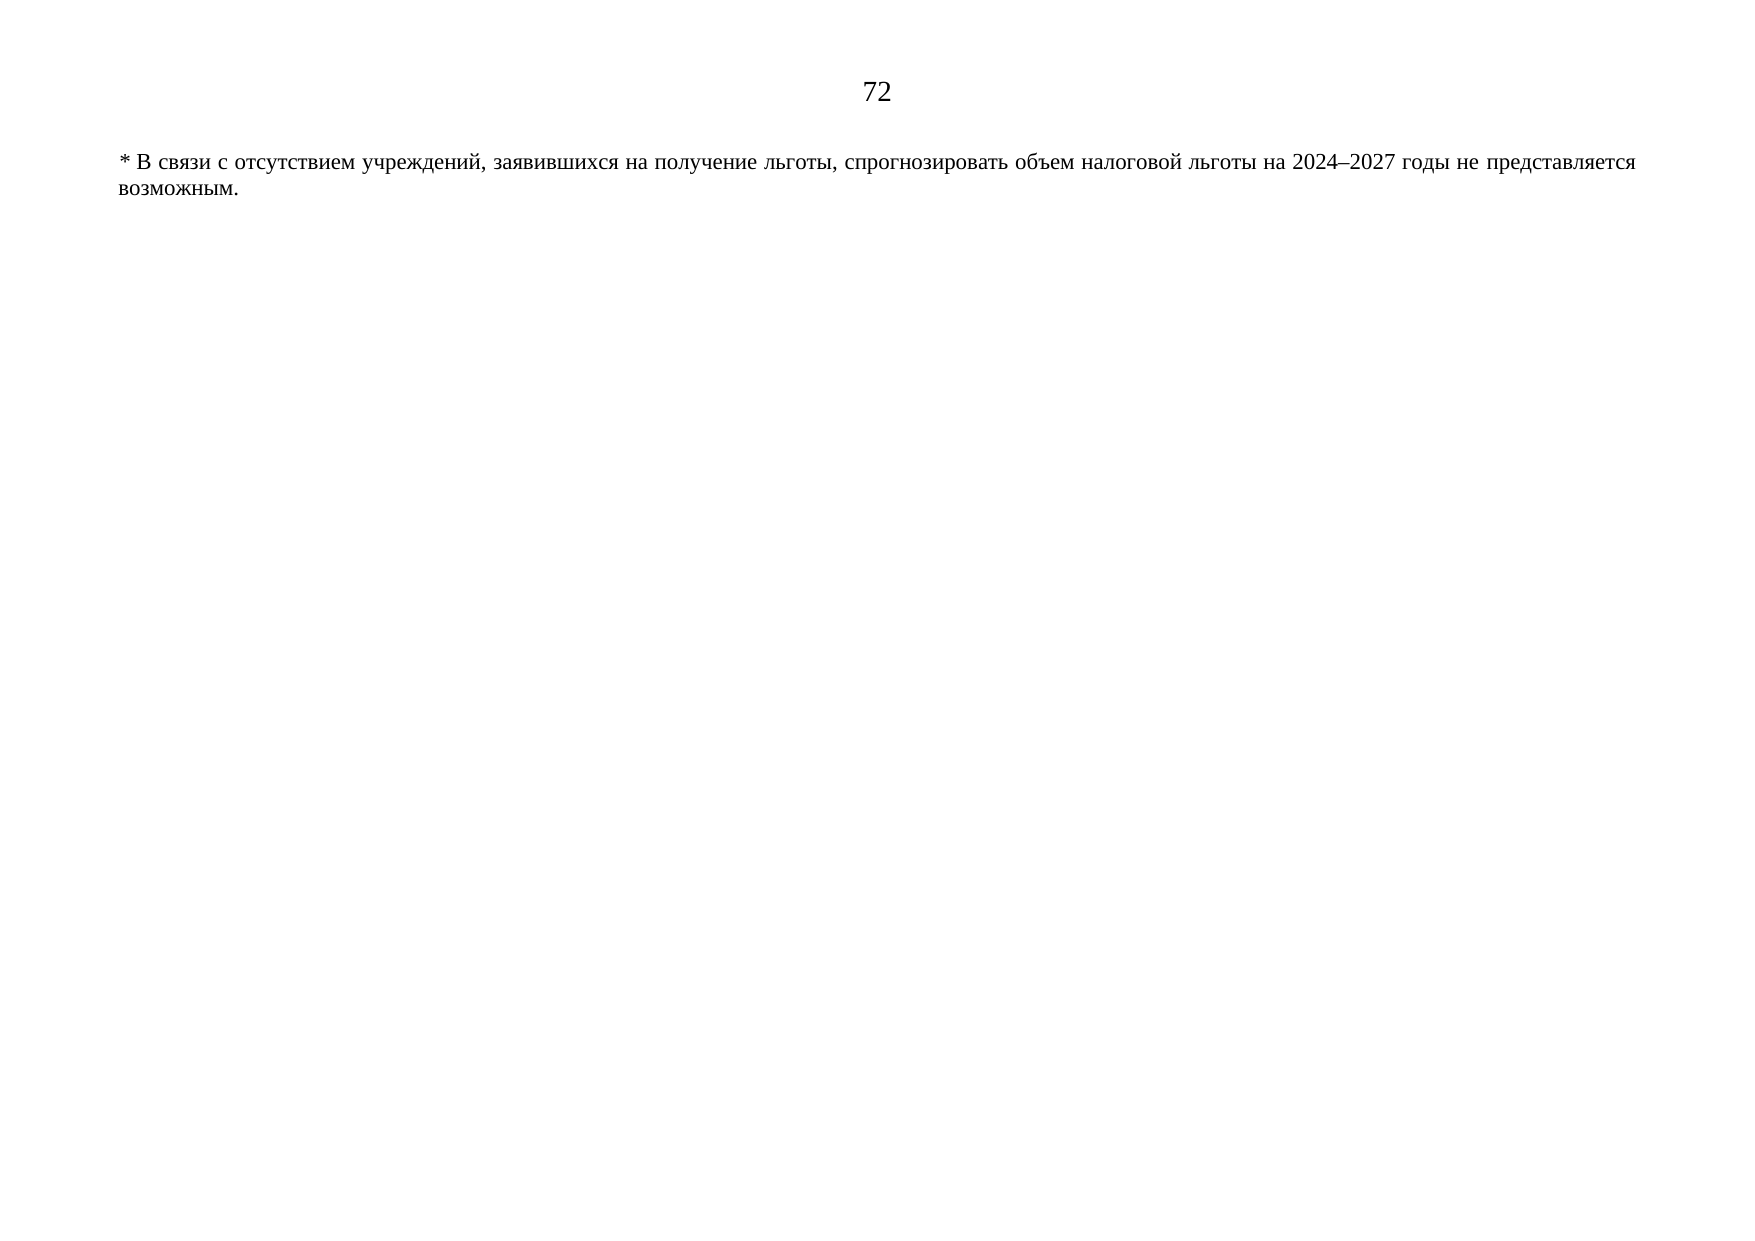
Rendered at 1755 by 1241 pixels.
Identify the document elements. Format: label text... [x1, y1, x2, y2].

text * В связи с отсутствием учреждений, заявившихся на получение льготы, спрогнозировать объем налоговой льготы на 2024–2027 годы не представляется возможным. [118, 148, 1636, 200]
